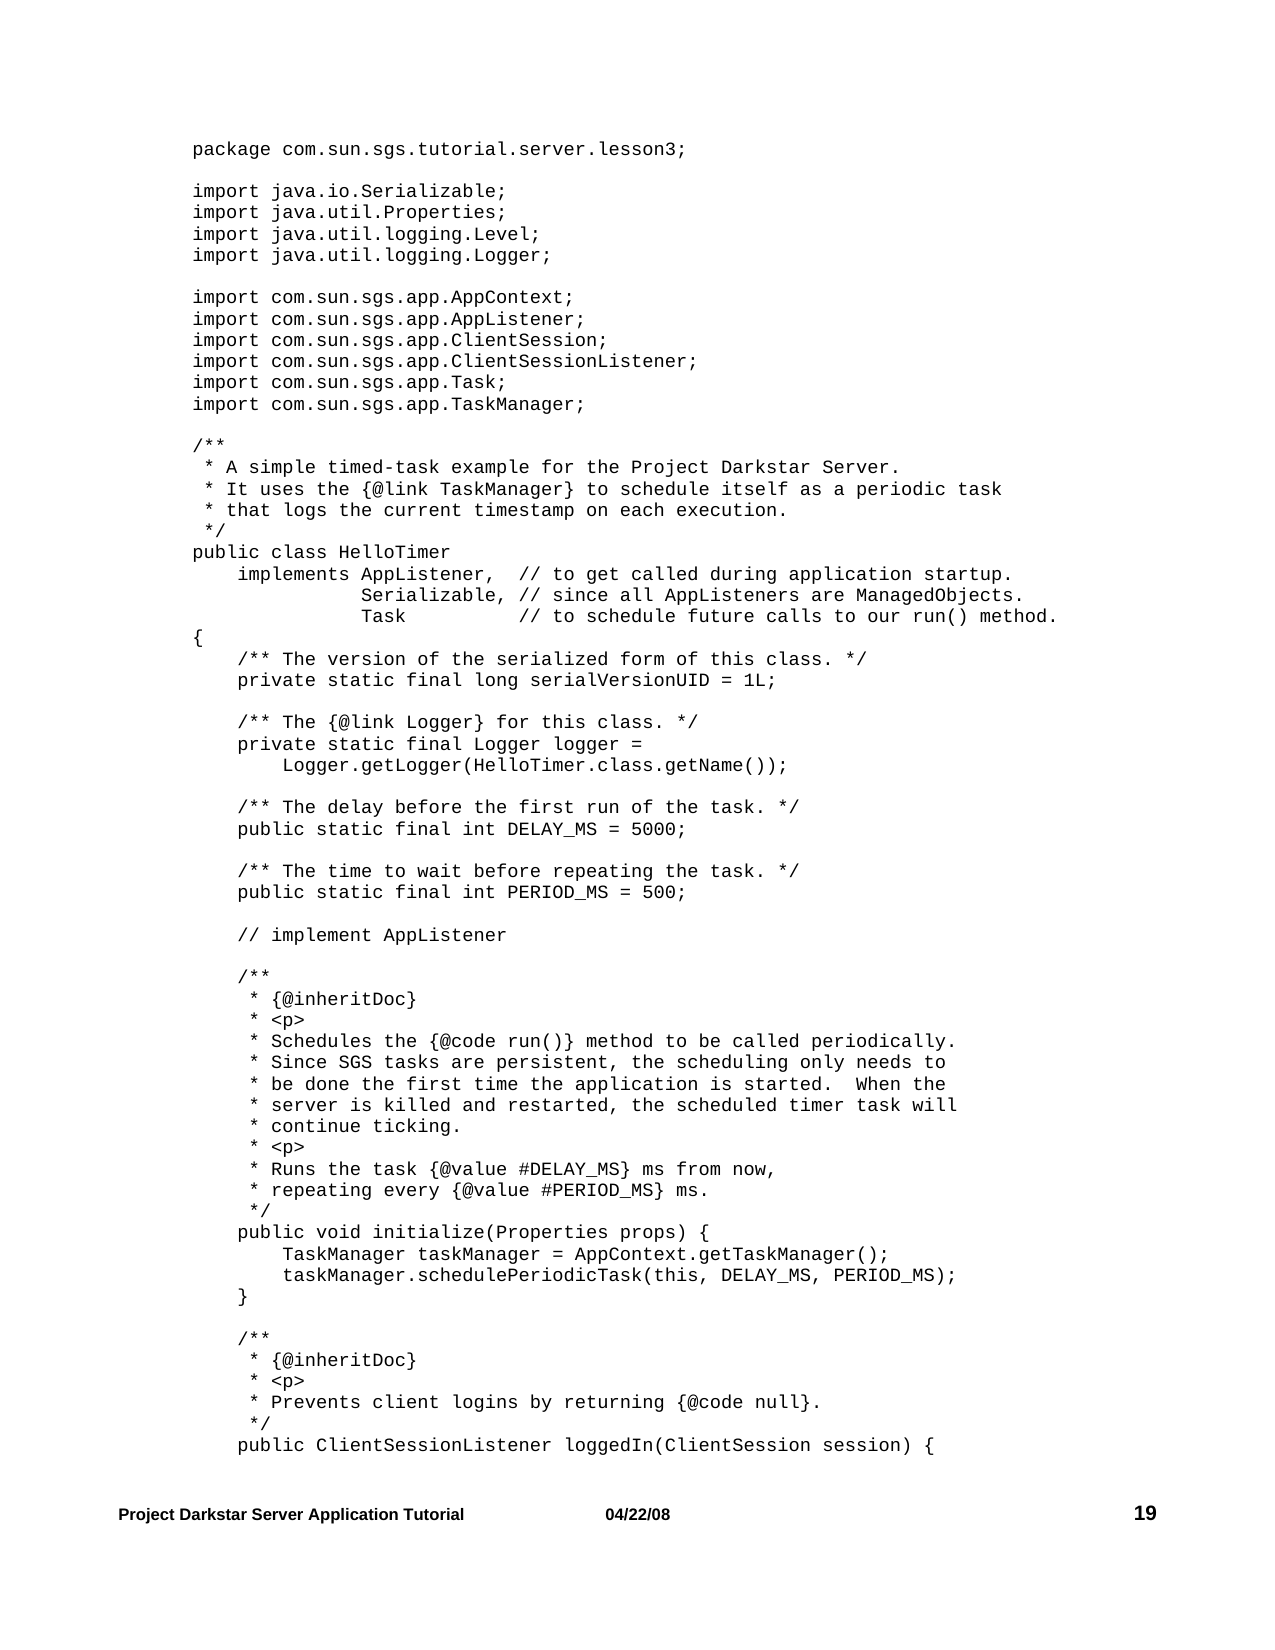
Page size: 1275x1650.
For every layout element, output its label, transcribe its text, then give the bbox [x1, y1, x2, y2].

text * Since SGS tasks are persistent, the scheduling only needs to [192, 1053, 1098, 1074]
text // implement AppListener [192, 926, 1098, 947]
text /** The version of the serialized form of this class. */ [192, 649, 1098, 671]
text package com.sun.sgs.tutorial.server.lesson3; [192, 139, 1098, 161]
text import java.io.Serializable; [192, 182, 1098, 203]
text implements AppListener, // to get called during application startup. [192, 564, 1098, 586]
text Serializable, // since all AppListeners are ManagedObjects. [192, 586, 1098, 607]
text { [192, 628, 1098, 649]
text Logger.getLogger(HelloTimer.class.getName()); [192, 756, 1098, 777]
text /** The delay before the first run of the task. */ [192, 798, 1098, 819]
text * {@inheritDoc} [192, 1351, 1098, 1372]
text public void initialize(Properties props) { [192, 1223, 1098, 1244]
text * A simple timed-task example for the Project Darkstar Server. [192, 458, 1098, 479]
text import java.util.logging.Level; [192, 224, 1098, 246]
text * <p> [192, 1372, 1098, 1393]
text TaskManager taskManager = AppContext.getTaskManager(); [192, 1244, 1098, 1266]
text import com.sun.sgs.app.TaskManager; [192, 394, 1098, 416]
text taskManager.schedulePeriodicTask(this, DELAY_MS, PERIOD_MS); [192, 1266, 1098, 1287]
text /** The {@link Logger} for this class. */ [192, 713, 1098, 734]
text * It uses the {@link TaskManager} to schedule itself as a periodic task [192, 479, 1098, 501]
text public static final int PERIOD_MS = 500; [192, 883, 1098, 904]
text * {@inheritDoc} [192, 989, 1098, 1011]
text * Prevents client logins by returning {@code null}. [192, 1393, 1098, 1414]
text * that logs the current timestamp on each execution. [192, 501, 1098, 522]
text /** The time to wait before repeating the task. */ [192, 862, 1098, 883]
text * Schedules the {@code run()} method to be called periodically. [192, 1032, 1098, 1053]
text */ [192, 1202, 1098, 1223]
text Task // to schedule future calls to our run() method. [192, 607, 1098, 628]
text /** [192, 437, 1098, 458]
text import com.sun.sgs.app.AppContext; [192, 288, 1098, 309]
text private static final long serialVersionUID = 1L; [192, 671, 1098, 692]
text public class HelloTimer [192, 543, 1098, 564]
text import java.util.logging.Logger; [192, 246, 1098, 267]
text import com.sun.sgs.app.AppListener; [192, 309, 1098, 331]
text */ [192, 522, 1098, 543]
text * <p> [192, 1138, 1098, 1159]
text * Runs the task {@value #DELAY_MS} ms from now, [192, 1159, 1098, 1181]
text public ClientSessionListener loggedIn(ClientSession session) { [192, 1436, 1098, 1457]
text /** [192, 1329, 1098, 1351]
text import com.sun.sgs.app.Task; [192, 373, 1098, 394]
text * continue ticking. [192, 1117, 1098, 1138]
text * be done the first time the application is started. When the [192, 1074, 1098, 1096]
text import com.sun.sgs.app.ClientSession; [192, 331, 1098, 352]
text } [192, 1287, 1098, 1308]
text import com.sun.sgs.app.ClientSessionListener; [192, 352, 1098, 373]
text /** [192, 968, 1098, 989]
text * repeating every {@value #PERIOD_MS} ms. [192, 1181, 1098, 1202]
text public static final int DELAY_MS = 5000; [192, 819, 1098, 841]
text private static final Logger logger = [192, 734, 1098, 756]
text */ [192, 1414, 1098, 1436]
text * <p> [192, 1011, 1098, 1032]
text * server is killed and restarted, the scheduled timer task will [192, 1096, 1098, 1117]
text import java.util.Properties; [192, 203, 1098, 224]
